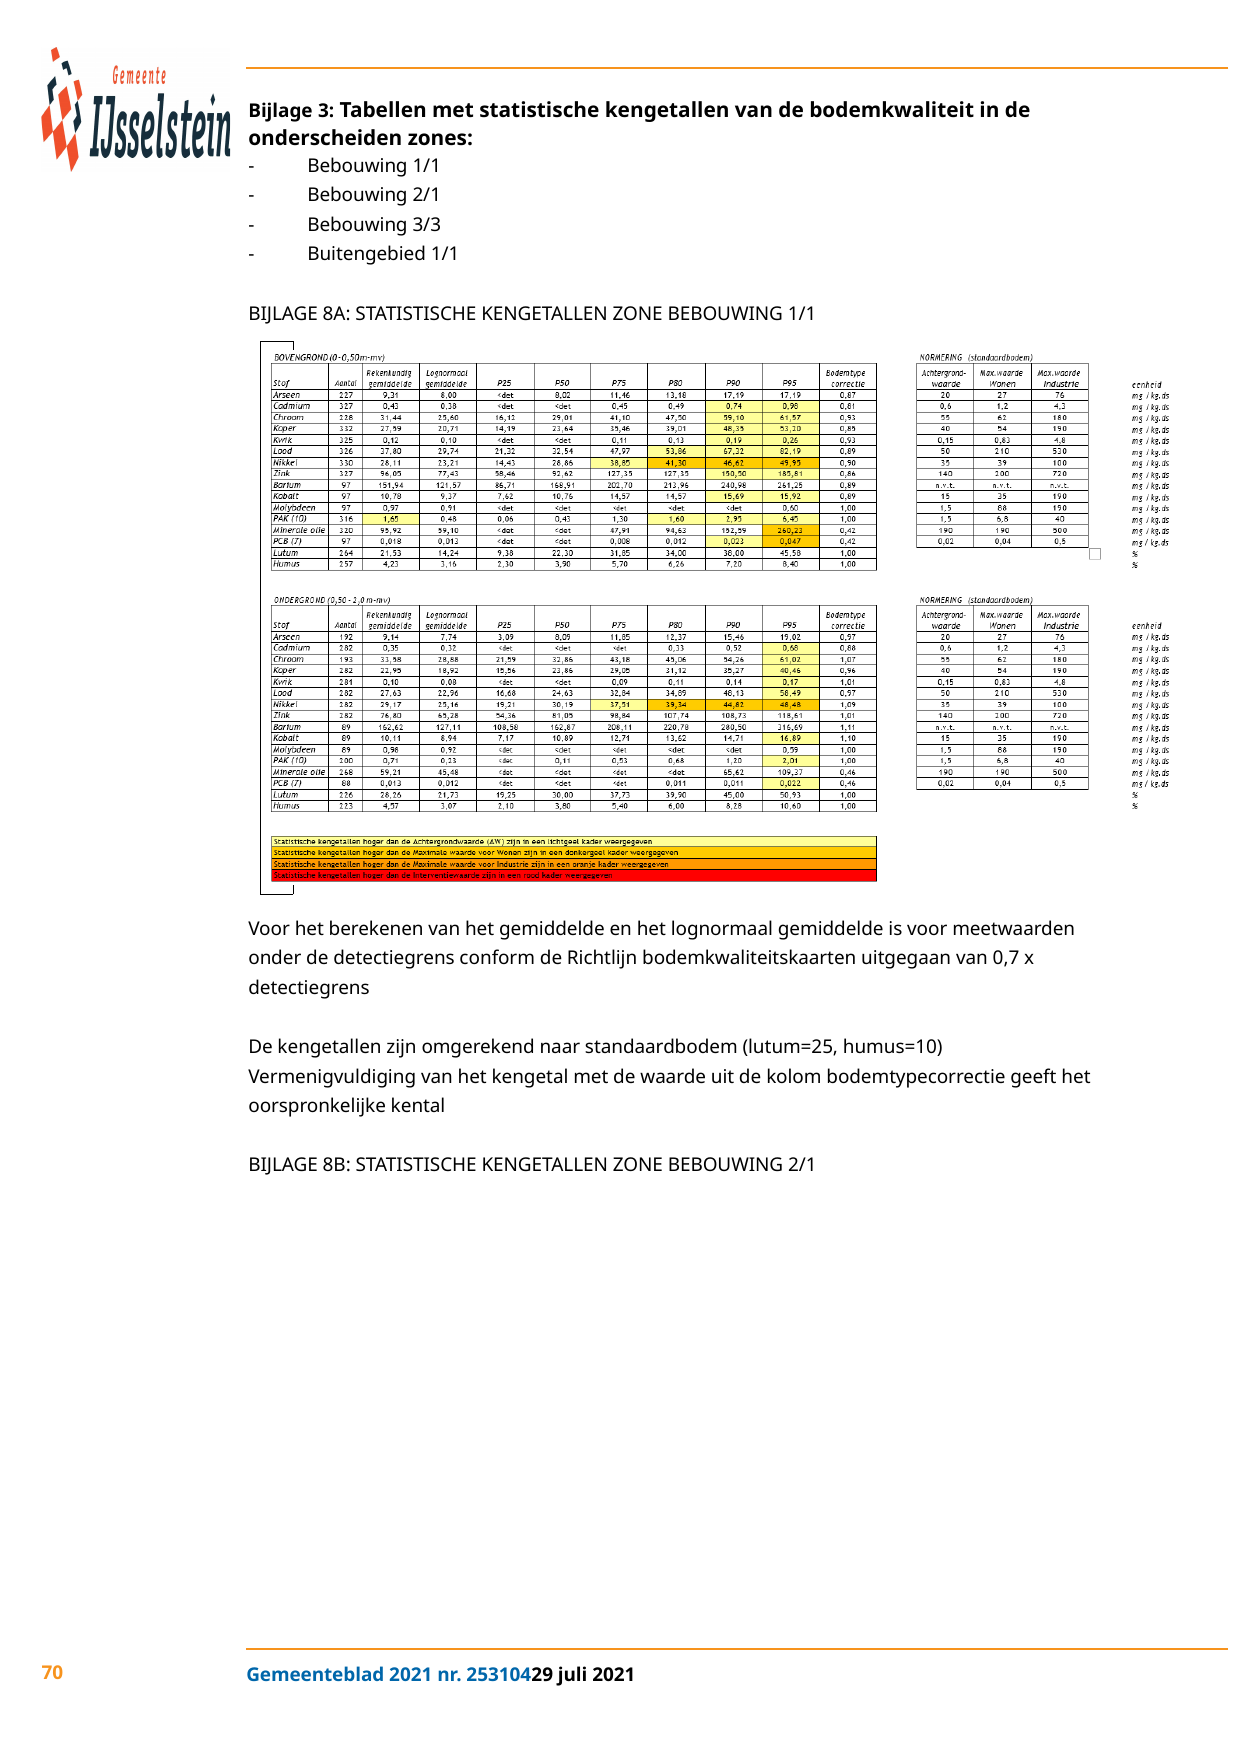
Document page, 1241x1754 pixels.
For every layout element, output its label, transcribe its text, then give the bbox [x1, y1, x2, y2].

text onder de detectiegrens conform de Richtlijn bodemkwaliteitskaarten uitgegaan van 0,7 x detectiegrens [248, 944, 1152, 1000]
list Bebouwing 2/1 [248, 181, 1152, 207]
text BIJLAGE 8B: STATISTISCHE KENGETALLEN ZONE BEBOUWING 2/1 [248, 1152, 1152, 1177]
text Voor het berekenen van het gemiddelde en het lognormaal gemiddelde is voor meetwaarden [248, 915, 1152, 941]
list Bebouwing 3/3 [248, 211, 1152, 237]
list Bebouwing 1/1 [248, 152, 1152, 177]
list Buitengebied 1/1 [248, 241, 1152, 266]
picture [268, 350, 1173, 885]
text Bijlage 3: Tabellen met statistische kengetallen van de bodemkwaliteit in de onderscheiden zones: [248, 95, 1152, 152]
text Vermenigvuldiging van het kengetal met de waarde uit de kolom bodemtypecorrectie geeft het oorspronkelijke kental [248, 1063, 1152, 1118]
text De kengetallen zijn omgerekend naar standaardbodem (lutum=25, humus=10) [248, 1033, 1152, 1059]
picture [41, 47, 231, 172]
text BIJLAGE 8A: STATISTISCHE KENGETALLEN ZONE BEBOUWING 1/1 [248, 300, 1152, 325]
